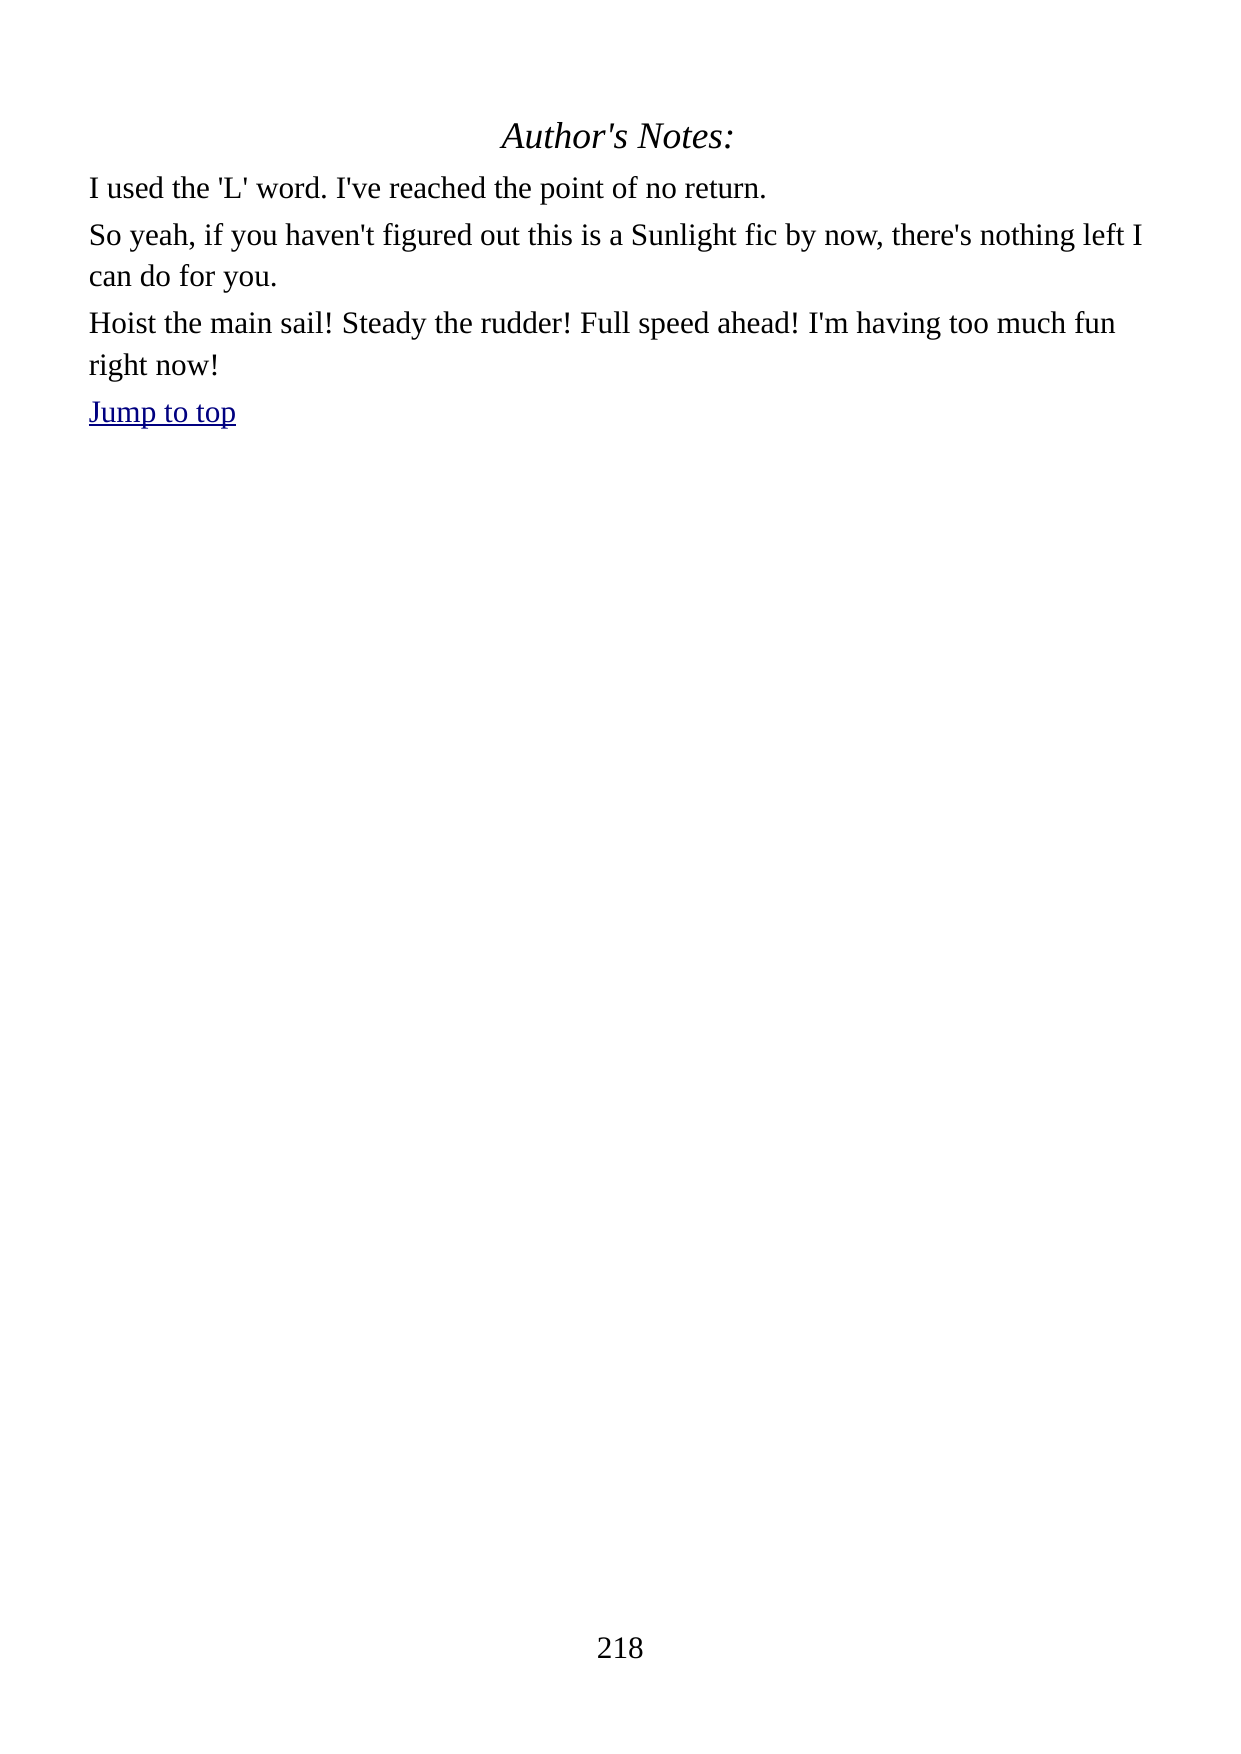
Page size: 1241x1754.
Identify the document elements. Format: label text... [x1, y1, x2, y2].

subtitle Author's Notes: [88, 113, 1152, 157]
text Jump to top [88, 393, 1152, 429]
text Hoist the main sail! Steady the rudder! Full speed ahead! I'm having too much fun right now! [88, 305, 1152, 382]
text So yeah, if you haven't figured out this is a Sunlight fic by now, there's nothing left I can do for you. [88, 216, 1152, 293]
text I used the 'L' word. I've reached the point of no return. [88, 169, 1152, 205]
